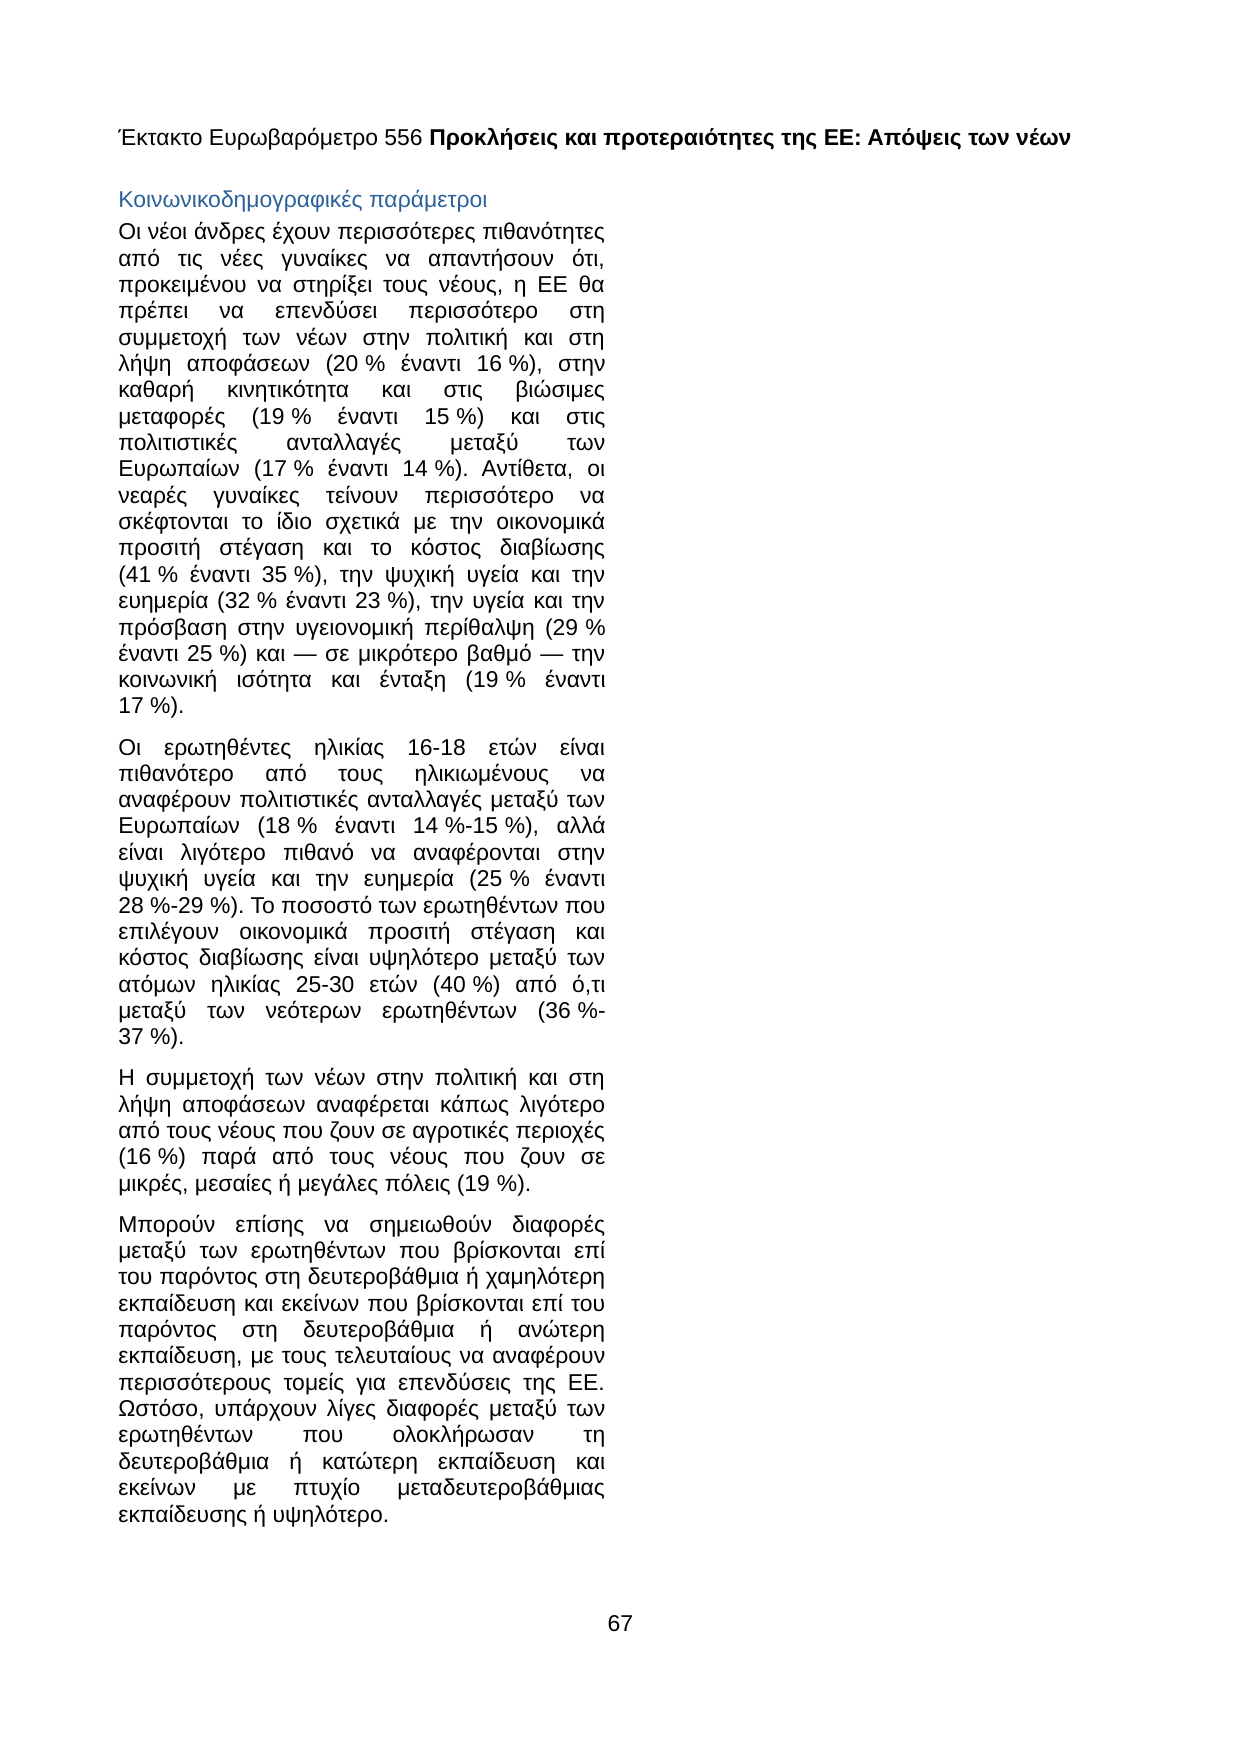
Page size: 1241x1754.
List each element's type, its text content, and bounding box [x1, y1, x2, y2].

text Κοινωνικοδημογραφικές παράμετροι [118, 186, 605, 212]
text Οι ερωτηθέντες ηλικίας 16-18 ετών είναι πιθανότερο από τους ηλικιωμένους να αναφέρουν πολιτιστικές ανταλλαγές μεταξύ των Ευρωπαίων (18 % έναντι 14 %-15 %), αλλά είναι λιγότερο πιθανό να αναφέρονται στην ψυχική υγεία και την ευημερία (25 % έναντι 28 %-29 %). Το ποσοστό των ερωτηθέντων που επιλέγουν οικονομικά προσιτή στέγαση και κόστος διαβίωσης είναι υψηλότερο μεταξύ των ατόμων ηλικίας 25-30 ετών (40 %) από ό,τι μεταξύ των νεότερων ερωτηθέντων (36 %- 37 %). [118, 733, 605, 1050]
text Η συμμετοχή των νέων στην πολιτική και στη λήψη αποφάσεων αναφέρεται κάπως λιγότερο από τους νέους που ζουν σε αγροτικές περιοχές (16 %) παρά από τους νέους που ζουν σε μικρές, μεσαίες ή μεγάλες πόλεις (19 %). [118, 1064, 605, 1196]
text Οι νέοι άνδρες έχουν περισσότερες πιθανότητες από τις νέες γυναίκες να απαντήσουν ότι, προκειμένου να στηρίξει τους νέους, η ΕΕ θα πρέπει να επενδύσει περισσότερο στη συμμετοχή των νέων στην πολιτική και στη λήψη αποφάσεων (20 % έναντι 16 %), στην καθαρή κινητικότητα και στις βιώσιμες μεταφορές (19 % έναντι 15 %) και στις πολιτιστικές ανταλλαγές μεταξύ των Ευρωπαίων (17 % έναντι 14 %). Αντίθετα, οι νεαρές γυναίκες τείνουν περισσότερο να σκέφτονται το ίδιο σχετικά με την οικονομικά προσιτή στέγαση και το κόστος διαβίωσης (41 % έναντι 35 %), την ψυχική υγεία και την ευημερία (32 % έναντι 23 %), την υγεία και την πρόσβαση στην υγειονομική περίθαλψη (29 % έναντι 25 %) και — σε μικρότερο βαθμό — την κοινωνική ισότητα και ένταξη (19 % έναντι 17 %). [118, 218, 605, 719]
text Μπορούν επίσης να σημειωθούν διαφορές μεταξύ των ερωτηθέντων που βρίσκονται επί του παρόντος στη δευτεροβάθμια ή χαμηλότερη εκπαίδευση και εκείνων που βρίσκονται επί του παρόντος στη δευτεροβάθμια ή ανώτερη εκπαίδευση, με τους τελευταίους να αναφέρουν περισσότερους τομείς για επενδύσεις της ΕΕ. Ωστόσο, υπάρχουν λίγες διαφορές μεταξύ των ερωτηθέντων που ολοκλήρωσαν τη δευτεροβάθμια ή κατώτερη εκπαίδευση και εκείνων με πτυχίο μεταδευτεροβάθμιας εκπαίδευσης ή υψηλότερο. [118, 1211, 605, 1527]
